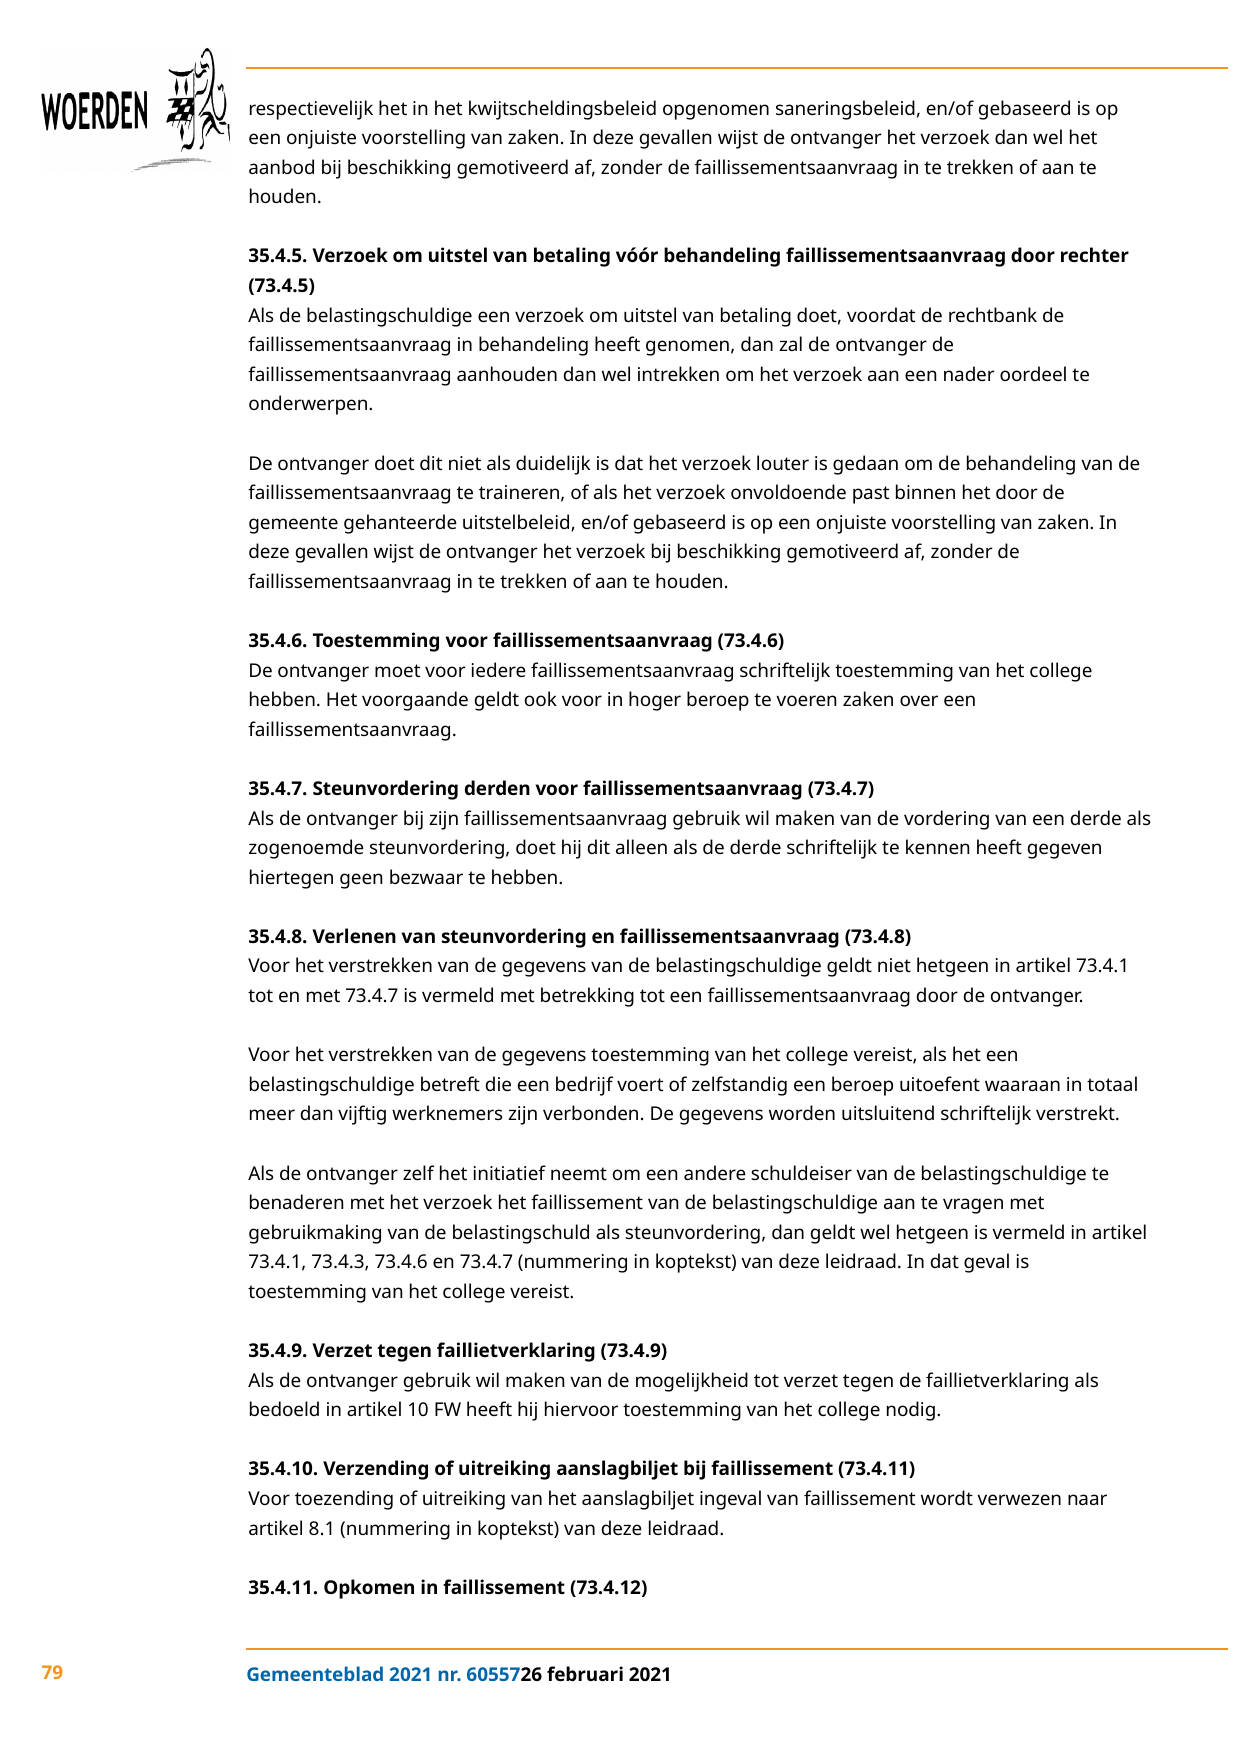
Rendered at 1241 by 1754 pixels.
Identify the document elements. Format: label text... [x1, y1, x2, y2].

text De ontvanger moet voor iedere faillissementsaanvraag schriftelijk toestemming van het college hebben. Het voorgaande geldt ook voor in hoger beroep te voeren zaken over een faillissementsaanvraag. [248, 657, 1152, 742]
text respectievelijk het in het kwijtscheldingsbeleid opgenomen saneringsbeleid, en/of gebaseerd is op een onjuiste voorstelling van zaken. In deze gevallen wijst de ontvanger het verzoek dan wel het aanbod bij beschikking gemotiveerd af, zonder de faillissementsaanvraag in te trekken of aan te houden. [248, 95, 1152, 209]
text 35.4.7. Steunvordering derden voor faillissementsaanvraag (73.4.7) [248, 775, 1152, 801]
text De ontvanger doet dit niet als duidelijk is dat het verzoek louter is gedaan om de behandeling van de faillissementsaanvraag te traineren, of als het verzoek onvoldoende past binnen het door de gemeente gehanteerde uitstelbeleid, en/of gebaseerd is op een onjuiste voorstelling van zaken. In deze gevallen wijst de ontvanger het verzoek bij beschikking gemotiveerd af, zonder de faillissementsaanvraag in te trekken of aan te houden. [248, 450, 1152, 594]
text 35.4.9. Verzet tegen faillietverklaring (73.4.9) [248, 1337, 1152, 1363]
text 35.4.11. Opkomen in faillissement (73.4.12) [248, 1574, 1152, 1600]
text Als de ontvanger zelf het initiatief neemt om een andere schuldeiser van de belastingschuldige te benaderen met het verzoek het faillissement van de belastingschuldige aan te vragen met gebruikmaking van de belastingschuld als steunvordering, dan geldt wel hetgeen is vermeld in artikel 73.4.1, 73.4.3, 73.4.6 en 73.4.7 (nummering in koptekst) van deze leidraad. In dat geval is toestemming van het college vereist. [248, 1160, 1152, 1304]
text 35.4.6. Toestemming voor faillissementsaanvraag (73.4.6) [248, 627, 1152, 653]
text Als de ontvanger bij zijn faillissementsaanvraag gebruik wil maken van de vordering van een derde als zogenoemde steunvordering, doet hij dit alleen als de derde schriftelijk te kennen heeft gegeven hiertegen geen bezwaar te hebben. [248, 805, 1152, 890]
text Als de ontvanger gebruik wil maken van de mogelijkheid tot verzet tegen de faillietverklaring als bedoeld in artikel 10 FW heeft hij hiervoor toestemming van het college nodig. [248, 1367, 1152, 1422]
text Voor toezending of uitreiking van het aanslagbiljet ingeval van faillissement wordt verwezen naar artikel 8.1 (nummering in koptekst) van deze leidraad. [248, 1485, 1152, 1541]
text 35.4.8. Verlenen van steunvordering en faillissementsaanvraag (73.4.8) [248, 923, 1152, 949]
text Voor het verstrekken van de gegevens van de belastingschuldige geldt niet hetgeen in artikel 73.4.1 tot en met 73.4.7 is vermeld met betrekking tot een faillissementsaanvraag door de ontvanger. [248, 953, 1152, 1008]
picture [41, 47, 231, 172]
text 35.4.5. Verzoek om uitstel van betaling vóór behandeling faillissementsaanvraag door rechter (73.4.5) [248, 243, 1152, 298]
text Voor het verstrekken van de gegevens toestemming van het college vereist, als het een belastingschuldige betreft die een bedrijf voert of zelfstandig een beroep uitoefent waaraan in totaal meer dan vijftig werknemers zijn verbonden. De gegevens worden uitsluitend schriftelijk verstrekt. [248, 1041, 1152, 1126]
text Als de belastingschuldige een verzoek om uitstel van betaling doet, voordat de rechtbank de faillissementsaanvraag in behandeling heeft genomen, dan zal de ontvanger de faillissementsaanvraag aanhouden dan wel intrekken om het verzoek aan een nader oordeel te onderwerpen. [248, 302, 1152, 416]
text 35.4.10. Verzending of uitreiking aanslagbiljet bij faillissement (73.4.11) [248, 1456, 1152, 1481]
